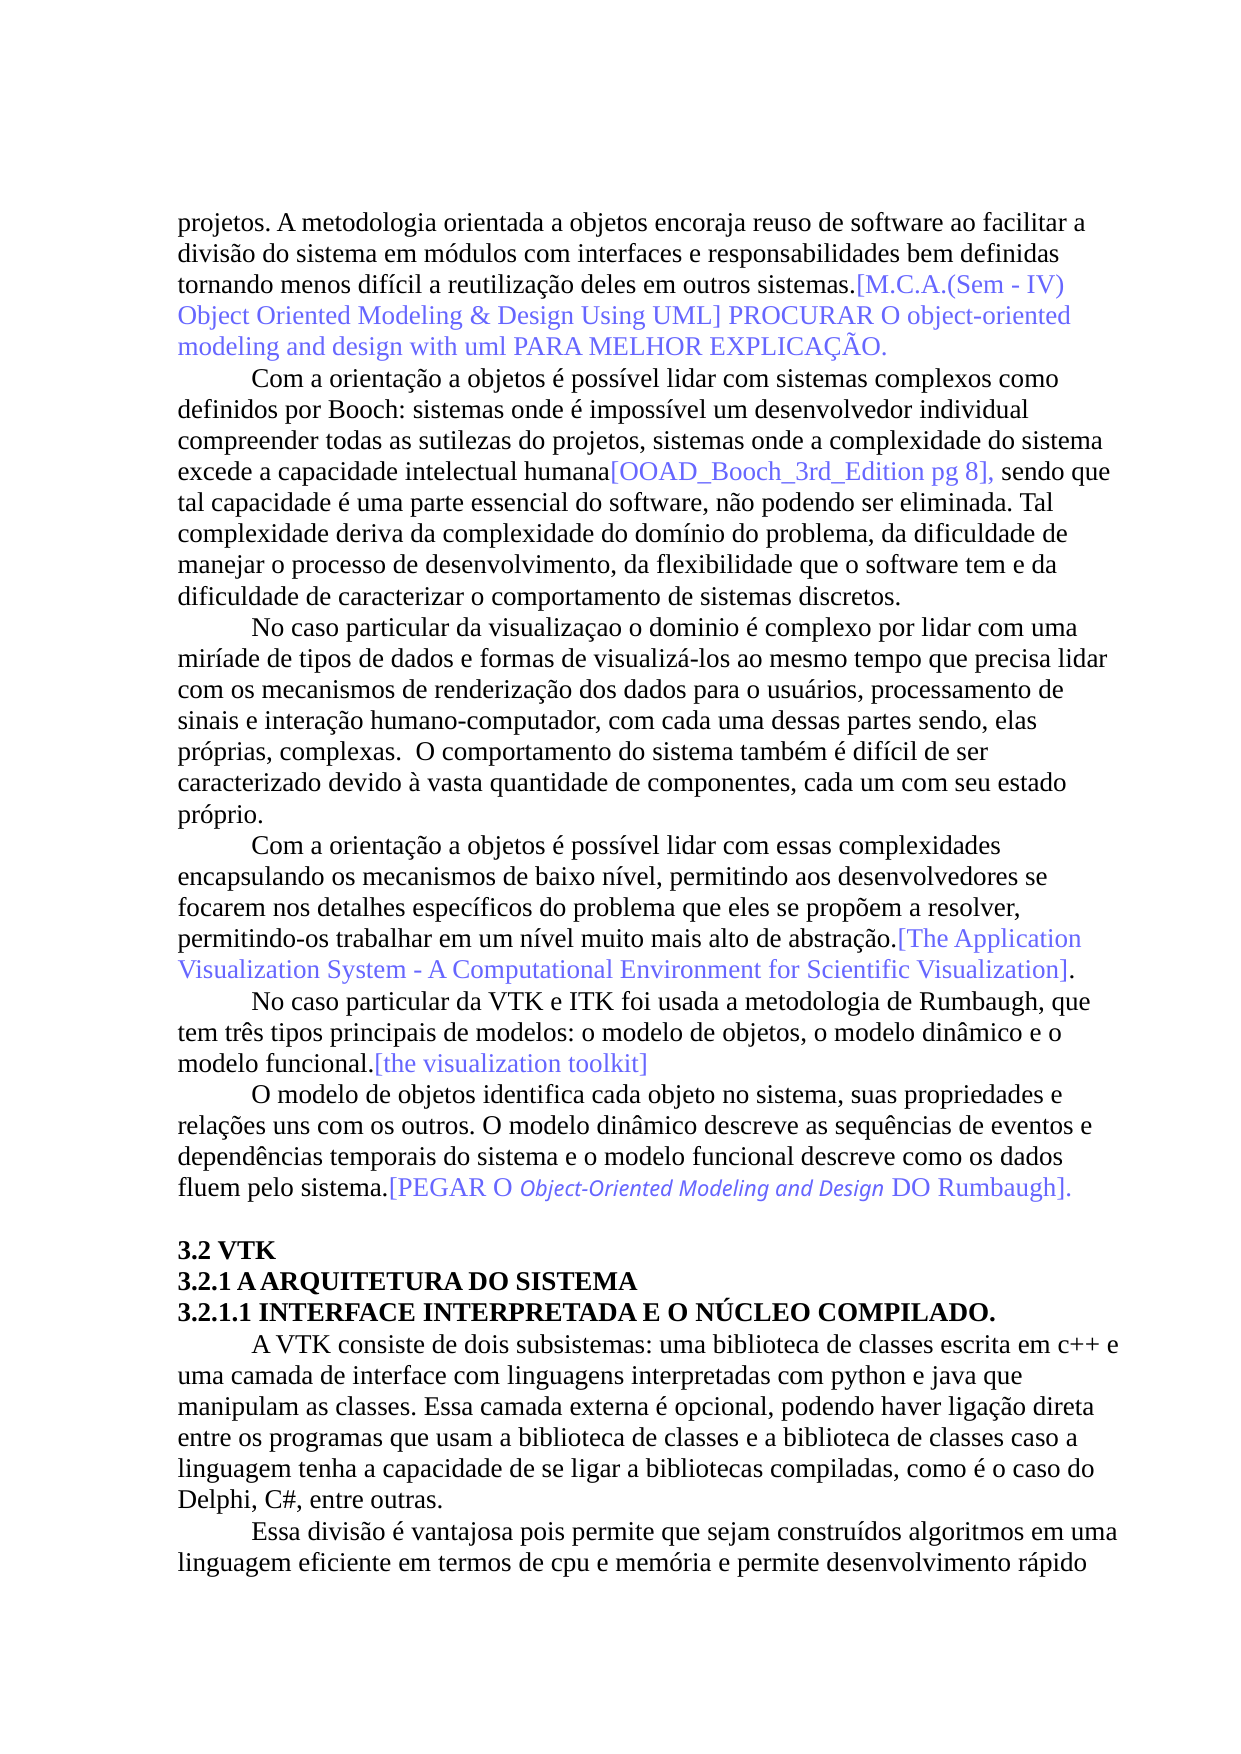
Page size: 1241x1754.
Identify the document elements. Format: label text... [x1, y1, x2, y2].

text No caso particular da VTK e ITK foi usada a metodologia de Rumbaugh, que tem três tipos principais de modelos: o modelo de objetos, o modelo dinâmico e o modelo funcional.[the visualization toolkit] [177, 984, 1122, 1078]
subtitle 3.2.1.1 INTERFACE INTERPRETADA E O NÚCLEO COMPILADO. [177, 1297, 1122, 1328]
text Essa divisão é vantajosa pois permite que sejam construídos algoritmos em uma linguagem eficiente em termos de cpu e memória e permite desenvolvimento rápido [177, 1514, 1122, 1577]
text Com a orientação a objetos é possível lidar com essas complexidades encapsulando os mecanismos de baixo nível, permitindo aos desenvolvedores se focarem nos detalhes específicos do problema que eles se propõem a resolver, permitindo-os trabalhar em um nível muito mais alto de abstração.[The Application Visualization System - A Computational Environment for Scientific Visualization]. [177, 829, 1122, 984]
text No caso particular da visualizaçao o dominio é complexo por lidar com uma miríade de tipos de dados e formas de visualizá-los ao mesmo tempo que precisa lidar com os mecanismos de renderização dos dados para o usuários, processamento de sinais e interação humano-computador, com cada uma dessas partes sendo, elas próprias, complexas. O comportamento do sistema também é difícil de ser caracterizado devido à vasta quantidade de componentes, cada um com seu estado próprio. [177, 611, 1122, 829]
subtitle 3.2 VTK [177, 1234, 1122, 1265]
text A VTK consiste de dois subsistemas: uma biblioteca de classes escrita em c++ e uma camada de interface com linguagens interpretadas com python e java que manipulam as classes. Essa camada externa é opcional, podendo haver ligação direta entre os programas que usam a biblioteca de classes e a biblioteca de classes caso a linguagem tenha a capacidade de se ligar a bibliotecas compiladas, como é o caso do Delphi, C#, entre outras. [177, 1328, 1122, 1514]
text Com a orientação a objetos é possível lidar com sistemas complexos como definidos por Booch: sistemas onde é impossível um desenvolvedor individual compreender todas as sutilezas do projetos, sistemas onde a complexidade do sistema excede a capacidade intelectual humana[OOAD_Booch_3rd_Edition pg 8], sendo que tal capacidade é uma parte essencial do software, não podendo ser eliminada. Tal complexidade deriva da complexidade do domínio do problema, da dificuldade de manejar o processo de desenvolvimento, da flexibilidade que o software tem e da dificuldade de caracterizar o comportamento de sistemas discretos. [177, 362, 1122, 611]
text O modelo de objetos identifica cada objeto no sistema, suas propriedades e relações uns com os outros. O modelo dinâmico descreve as sequências de eventos e dependências temporais do sistema e o modelo funcional descreve como os dados fluem pelo sistema.[PEGAR O Object-Oriented Modeling and Design DO Rumbaugh]. [177, 1078, 1122, 1203]
text projetos. A metodologia orientada a objetos encoraja reuso de software ao facilitar a divisão do sistema em módulos com interfaces e responsabilidades bem definidas tornando menos difícil a reutilização deles em outros sistemas.[M.C.A.(Sem - IV) Object Oriented Modeling & Design Using UML] PROCURAR O object-oriented modeling and design with uml PARA MELHOR EXPLICAÇÃO. [177, 206, 1122, 362]
subtitle 3.2.1 A ARQUITETURA DO SISTEMA [177, 1265, 1122, 1297]
